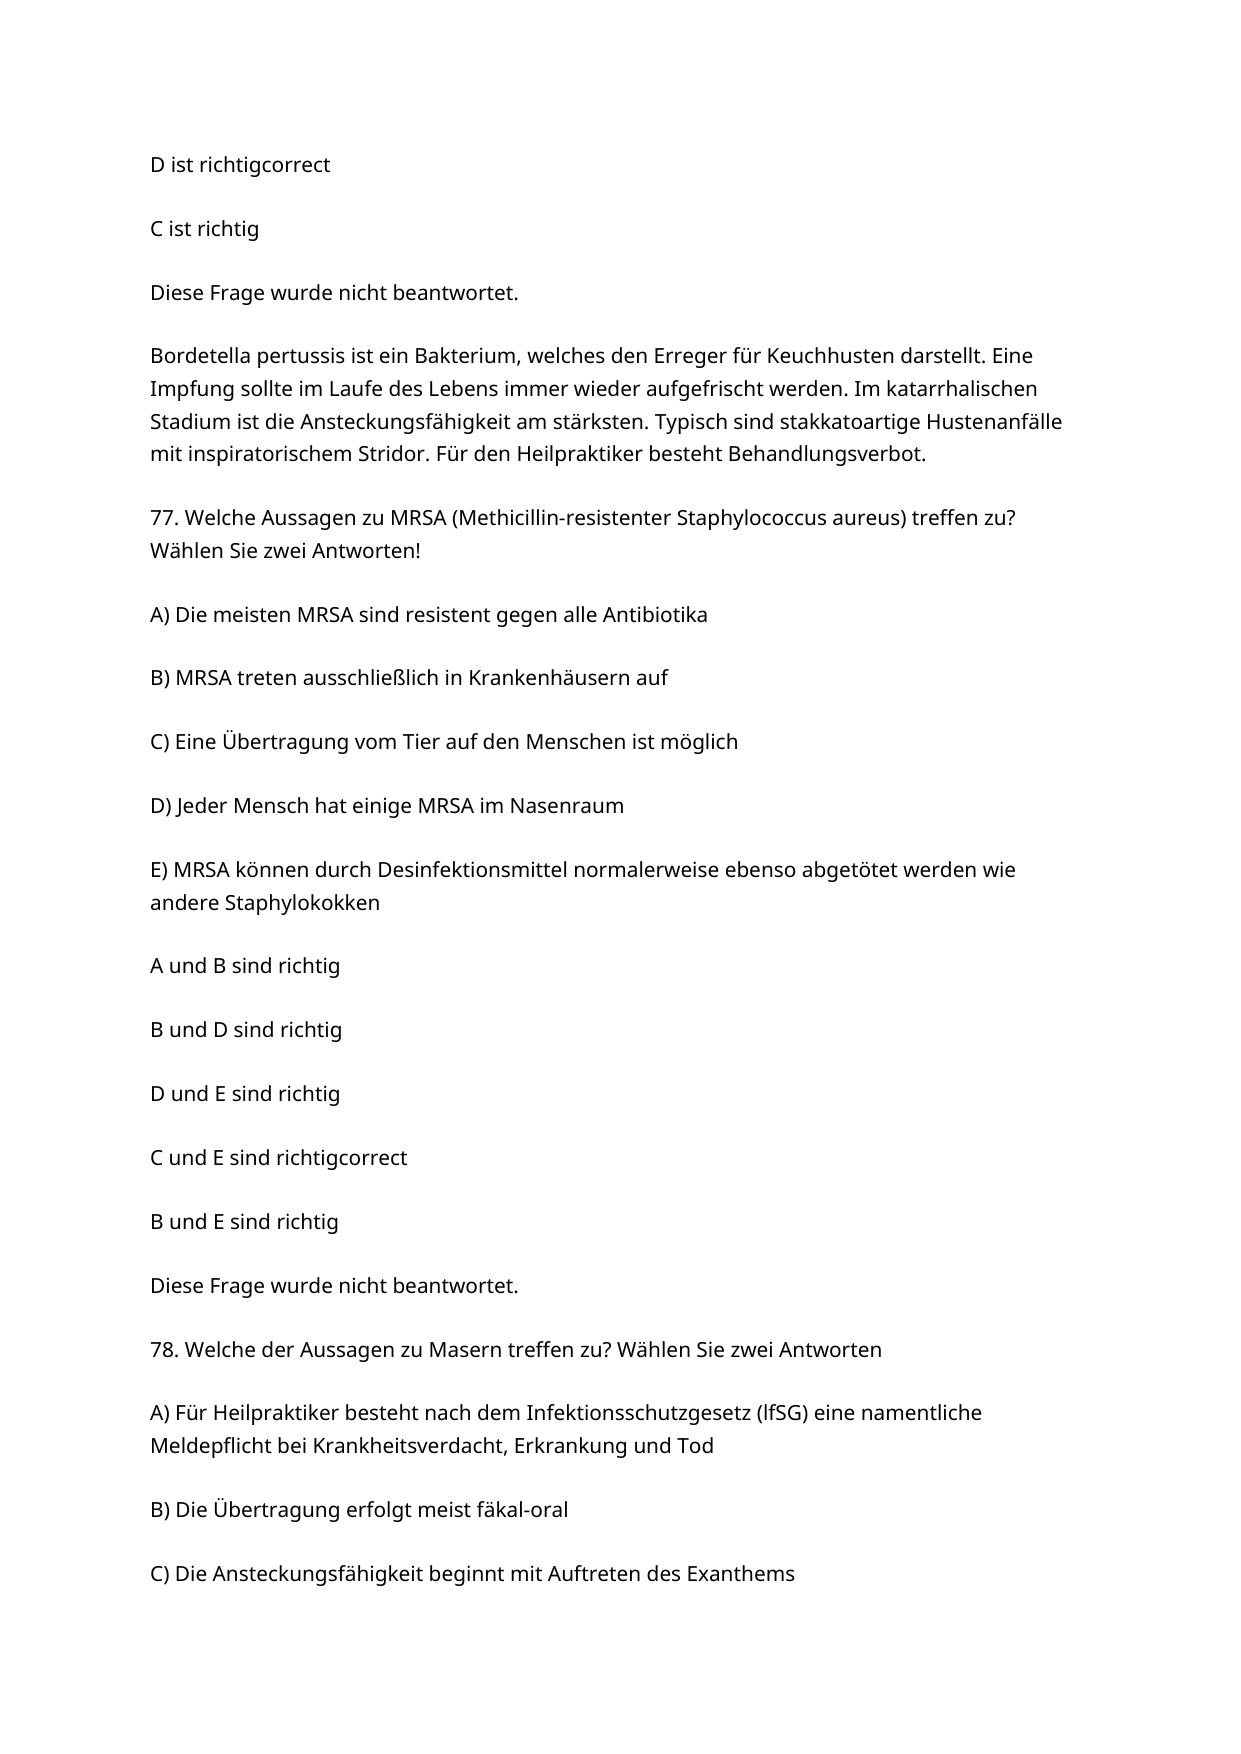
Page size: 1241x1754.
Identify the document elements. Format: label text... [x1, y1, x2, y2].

text D ist richtigcorrect [150, 150, 1090, 178]
text C) Eine Übertragung vom Tier auf den Menschen ist möglich [150, 727, 1090, 756]
text B) MRSA treten ausschließlich in Krankenhäusern auf [150, 663, 1090, 692]
text C und E sind richtigcorrect [150, 1143, 1090, 1172]
text 77. Welche Aussagen zu MRSA (Methicillin-resistenter Staphylococcus aureus) treffen zu? Wählen Sie zwei Antworten! [150, 503, 1090, 564]
text A und B sind richtig [150, 952, 1090, 980]
text A) Die meisten MRSA sind resistent gegen alle Antibiotika [150, 600, 1090, 628]
text C) Die Ansteckungsfähigkeit beginnt mit Auftreten des Exanthems [150, 1559, 1090, 1587]
text D) Jeder Mensch hat einige MRSA im Nasenraum [150, 791, 1090, 820]
text B und D sind richtig [150, 1015, 1090, 1044]
text Diese Frage wurde nicht beantwortet. [150, 278, 1090, 306]
text B und E sind richtig [150, 1207, 1090, 1235]
text A) Für Heilpraktiker besteht nach dem Infektionsschutzgesetz (lfSG) eine namentliche Meldepflicht bei Krankheitsverdacht, Erkrankung und Tod [150, 1398, 1090, 1459]
text D und E sind richtig [150, 1079, 1090, 1108]
text B) Die Übertragung erfolgt meist fäkal-oral [150, 1495, 1090, 1523]
text Diese Frage wurde nicht beantwortet. [150, 1271, 1090, 1299]
text 78. Welche der Aussagen zu Masern treffen zu? Wählen Sie zwei Antworten [150, 1335, 1090, 1363]
text E) MRSA können durch Desinfektionsmittel normalerweise ebenso abgetötet werden wie andere Staphylokokken [150, 855, 1090, 916]
text Bordetella pertussis ist ein Bakterium, welches den Erreger für Keuchhusten darstellt. Eine Impfung sollte im Laufe des Lebens immer wieder aufgefrischt werden. Im katarrhalischen Stadium ist die Ansteckungsfähigkeit am stärksten. Typisch sind stakkatoartige Hustenanfälle mit inspiratorischem Stridor. Für den Heilpraktiker besteht Behandlungsverbot. [150, 342, 1090, 468]
text C ist richtig [150, 214, 1090, 242]
